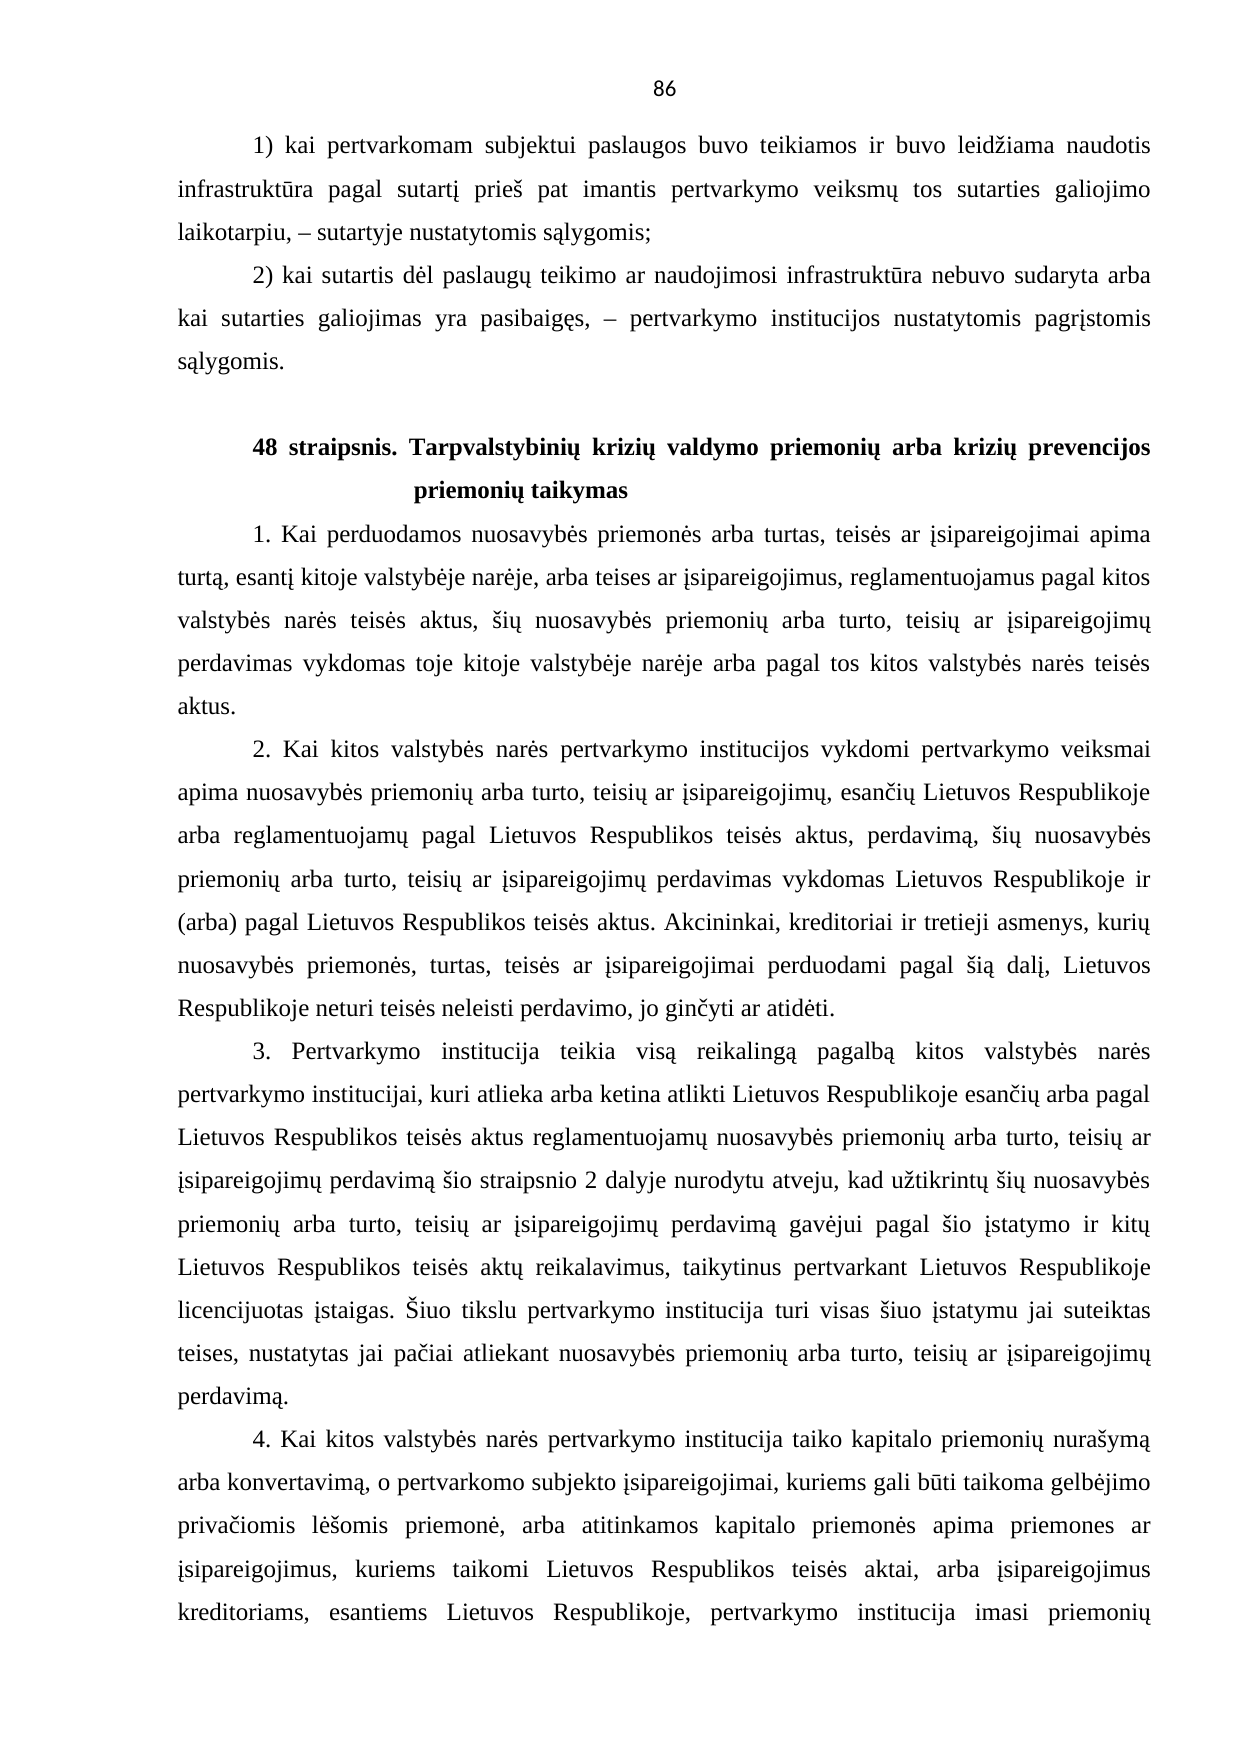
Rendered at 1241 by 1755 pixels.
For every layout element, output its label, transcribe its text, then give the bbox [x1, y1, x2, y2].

text 48 straipsnis. Tarpvalstybinių krizių valdymo priemonių arba krizių prevencijos priemonių taikymas [252, 432, 1152, 504]
text 2) kai sutartis dėl paslaugų teikimo ar naudojimosi infrastruktūra nebuvo sudaryta arba kai sutarties galiojimas yra pasibaigęs, – pertvarkymo institucijos nustatytomis pagrįstomis sąlygomis. [177, 260, 1152, 375]
text 3. Pertvarkymo institucija teikia visą reikalingą pagalbą kitos valstybės narės pertvarkymo institucijai, kuri atlieka arba ketina atlikti Lietuvos Respublikoje esančių arba pagal Lietuvos Respublikos teisės aktus reglamentuojamų nuosavybės priemonių arba turto, teisių ar įsipareigojimų perdavimą šio straipsnio 2 dalyje nurodytu atveju, kad užtikrintų šių nuosavybės priemonių arba turto, teisių ar įsipareigojimų perdavimą gavėjui pagal šio įstatymo ir kitų Lietuvos Respublikos teisės aktų reikalavimus, taikytinus pertvarkant Lietuvos Respublikoje licencijuotas įstaigas. Šiuo tikslu pertvarkymo institucija turi visas šiuo įstatymu jai suteiktas teises, nustatytas jai pačiai atliekant nuosavybės priemonių arba turto, teisių ar įsipareigojimų perdavimą. [177, 1036, 1152, 1410]
text 1. Kai perduodamos nuosavybės priemonės arba turtas, teisės ar įsipareigojimai apima turtą, esantį kitoje valstybėje narėje, arba teises ar įsipareigojimus, reglamentuojamus pagal kitos valstybės narės teisės aktus, šių nuosavybės priemonių arba turto, teisių ar įsipareigojimų perdavimas vykdomas toje kitoje valstybėje narėje arba pagal tos kitos valstybės narės teisės aktus. [177, 519, 1152, 720]
text 2. Kai kitos valstybės narės pertvarkymo institucijos vykdomi pertvarkymo veiksmai apima nuosavybės priemonių arba turto, teisių ar įsipareigojimų, esančių Lietuvos Respublikoje arba reglamentuojamų pagal Lietuvos Respublikos teisės aktus, perdavimą, šių nuosavybės priemonių arba turto, teisių ar įsipareigojimų perdavimas vykdomas Lietuvos Respublikoje ir (arba) pagal Lietuvos Respublikos teisės aktus. Akcininkai, kreditoriai ir tretieji asmenys, kurių nuosavybės priemonės, turtas, teisės ar įsipareigojimai perduodami pagal šią dalį, Lietuvos Respublikoje neturi teisės neleisti perdavimo, jo ginčyti ar atidėti. [177, 734, 1152, 1022]
text 1) kai pertvarkomam subjektui paslaugos buvo teikiamos ir buvo leidžiama naudotis infrastruktūra pagal sutartį prieš pat imantis pertvarkymo veiksmų tos sutarties galiojimo laikotarpiu, – sutartyje nustatytomis sąlygomis; [177, 131, 1152, 246]
text 4. Kai kitos valstybės narės pertvarkymo institucija taiko kapitalo priemonių nurašymą arba konvertavimą, o pertvarkomo subjekto įsipareigojimai, kuriems gali būti taikoma gelbėjimo privačiomis lėšomis priemonė, arba atitinkamos kapitalo priemonės apima priemones ar įsipareigojimus, kuriems taikomi Lietuvos Respublikos teisės aktai, arba įsipareigojimus kreditoriams, esantiems Lietuvos Respublikoje, pertvarkymo institucija imasi priemonių [177, 1424, 1152, 1626]
